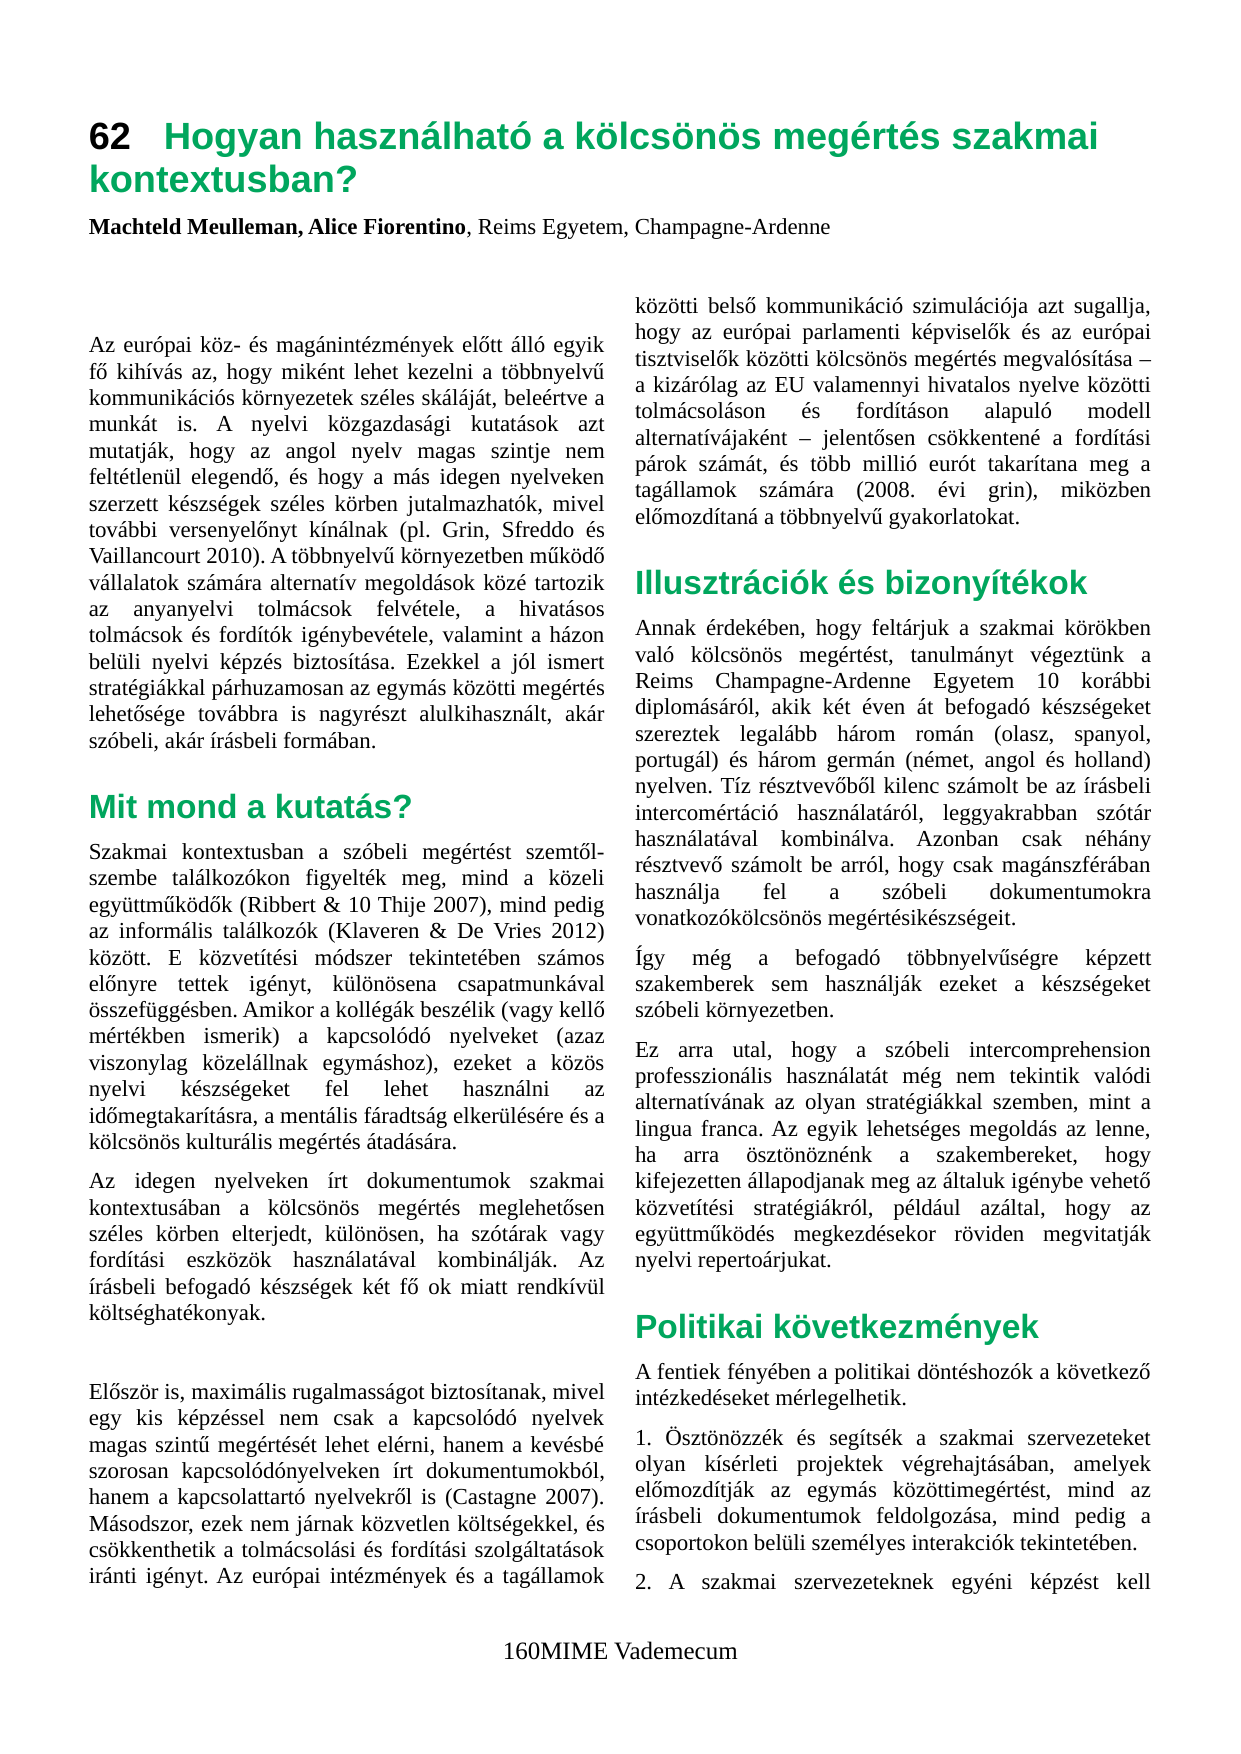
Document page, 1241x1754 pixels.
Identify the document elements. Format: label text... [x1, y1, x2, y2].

text 1. Ösztönözzék és segítsék a szakmai szervezeteket olyan kísérleti projektek végrehajtásában, amelyek előmozdítják az egymás közöttimegértést, mind az írásbeli dokumentumok feldolgozása, mind pedig a csoportokon belüli személyes interakciók tekintetében. [635, 1423, 1152, 1555]
subtitle Hogyan használható a kölcsönös megértés szakmai kontextusban? [88, 113, 1152, 201]
text Az európai köz- és magánintézmények előtt álló egyik fő kihívás az, hogy miként lehet kezelni a többnyelvű kommunikációs környezetek széles skáláját, beleértve a munkát is. A nyelvi közgazdasági kutatások azt mutatják, hogy az angol nyelv magas szintje nem feltétlenül elegendő, és hogy a más idegen nyelveken szerzett készségek széles körben jutalmazhatók, mivel további versenyelőnyt kínálnak (pl. Grin, Sfreddo és Vaillancourt 2010). A többnyelvű környezetben működő vállalatok számára alternatív megoldások közé tartozik az anyanyelvi tolmácsok felvétele, a hivatásos tolmácsok és fordítók igénybevétele, valamint a házon belüli nyelvi képzés biztosítása. Ezekkel a jól ismert stratégiákkal párhuzamosan az egymás közötti megértés lehetősége továbbra is nagyrészt alulkihasznált, akár szóbeli, akár írásbeli formában. [88, 331, 605, 753]
subtitle Mit mond a kutatás? [88, 787, 605, 826]
subtitle Politikai következmények [635, 1307, 1152, 1345]
text 2. A szakmai szervezeteknek egyéni képzést kell [635, 1568, 1152, 1595]
text Így még a befogadó többnyelvűségre képzett szakemberek sem használják ezeket a készségeket szóbeli környezetben. [635, 943, 1152, 1023]
text Szakmai kontextusban a szóbeli megértést szemtől-szembe találkozókon figyelték meg, mind a közeli együttműködők (Ribbert & 10 Thije 2007), mind pedig az informális találkozók (Klaveren & De Vries 2012) között. E közvetítési módszer tekintetében számos előnyre tettek igényt, különösena csapatmunkával összefüggésben. Amikor a kollégák beszélik (vagy kellő mértékben ismerik) a kapcsolódó nyelveket (azaz viszonylag közelállnak egymáshoz), ezeket a közös nyelvi készségeket fel lehet használni az időmegtakarításra, a mentális fáradtság elkerülésére és a kölcsönös kulturális megértés átadására. [88, 838, 605, 1154]
text közötti belső kommunikáció szimulációja azt sugallja, hogy az európai parlamenti képviselők és az európai tisztviselők közötti kölcsönös megértés megvalósítása – a kizárólag az EU valamennyi hivatalos nyelve közötti tolmácsoláson és fordításon alapuló modell alternatívájaként – jelentősen csökkentené a fordítási párok számát, és több millió eurót takarítana meg a tagállamok számára (2008. évi grin), miközben előmozdítaná a többnyelvű gyakorlatokat. [635, 292, 1152, 529]
text Ez arra utal, hogy a szóbeli intercomprehension professzionális használatát még nem tekintik valódi alternatívának az olyan stratégiákkal szemben, mint a lingua franca. Az egyik lehetséges megoldás az lenne, ha arra ösztönöznénk a szakembereket, hogy kifejezetten állapodjanak meg az általuk igénybe vehető közvetítési stratégiákról, például azáltal, hogy az együttműködés megkezdésekor röviden megvitatják nyelvi repertoárjukat. [635, 1036, 1152, 1273]
subtitle Illusztrációk és bizonyítékok [635, 563, 1152, 602]
text Az idegen nyelveken írt dokumentumok szakmai kontextusában a kölcsönös megértés meglehetősen széles körben elterjedt, különösen, ha szótárak vagy fordítási eszközök használatával kombinálják. Az írásbeli befogadó készségek két fő ok miatt rendkívül költséghatékonyak. [88, 1167, 605, 1326]
text Machteld Meulleman, Alice Fiorentino, Reims Egyetem, Champagne-Ardenne [88, 213, 1152, 240]
text A fentiek fényében a politikai döntéshozók a következő intézkedéseket mérlegelhetik. [635, 1358, 1152, 1411]
text Először is, maximális rugalmasságot biztosítanak, mivel egy kis képzéssel nem csak a kapcsolódó nyelvek magas szintű megértését lehet elérni, hanem a kevésbé szorosan kapcsolódónyelveken írt dokumentumokból, hanem a kapcsolattartó nyelvekről is (Castagne 2007). Másodszor, ezek nem járnak közvetlen költségekkel, és csökkenthetik a tolmácsolási és fordítási szolgáltatások iránti igényt. Az európai intézmények és a tagállamok [88, 1378, 605, 1589]
text Annak érdekében, hogy feltárjuk a szakmai körökben való kölcsönös megértést, tanulmányt végeztünk a Reims Champagne-Ardenne Egyetem 10 korábbi diplomásáról, akik két éven át befogadó készségeket szereztek legalább három román (olasz, spanyol, portugál) és három germán (német, angol és holland) nyelven. Tíz résztvevőből kilenc számolt be az írásbeli intercomértáció használatáról, leggyakrabban szótár használatával kombinálva. Azonban csak néhány résztvevő számolt be arról, hogy csak magánszférában használja fel a szóbeli dokumentumokra vonatkozókölcsönös megértésikészségeit. [635, 614, 1152, 931]
